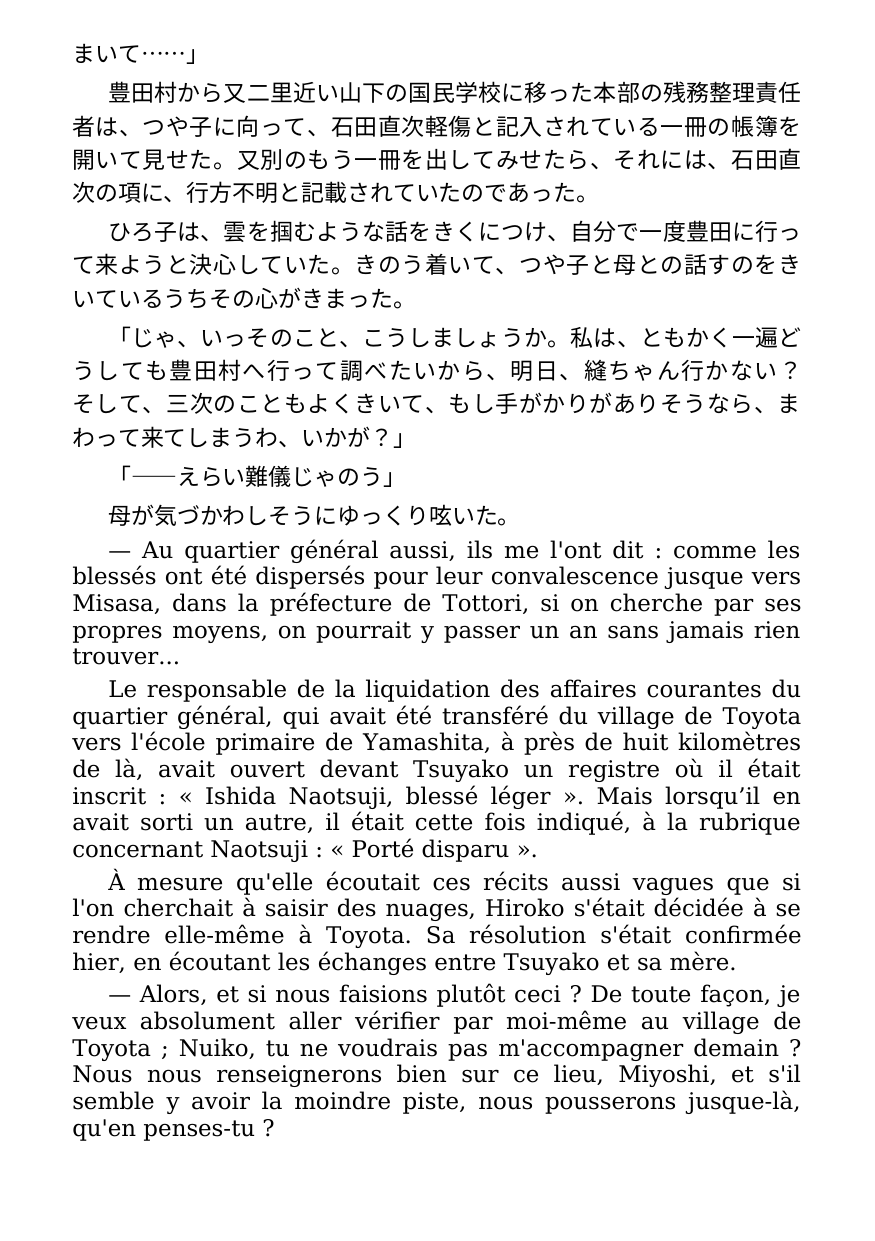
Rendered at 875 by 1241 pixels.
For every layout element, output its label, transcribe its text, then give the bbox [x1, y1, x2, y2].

text À mesure qu'elle écoutait ces récits aussi vagues que si l'on cherchait à saisir des nuages, Hiroko s'était décidée à se rendre elle-même à Toyota. Sa résolution s'était confirmée hier, en écoutant les échanges entre Tsuyako et sa mère. [72, 869, 802, 975]
text 「じゃ、いっそのこと、こうしましょうか。私は、ともかく一遍どうしても豊田村へ行って調べたいから、明日、縫ちゃん行かない？ そして、三次のこともよくきいて、もし手がかりがありそうなら、まわって来てしまうわ、いかが？」 [72, 320, 802, 453]
text — Alors, et si nous faisions plutôt ceci ? De toute façon, je veux absolument aller vérifier par moi-même au village de Toyota ; Nuiko, tu ne voudrais pas m'accompagner demain ? Nous nous renseignerons bien sur ce lieu, Miyoshi, et s'il semble y avoir la moindre piste, nous pousserons jusque-là, qu'en penses-tu ? [72, 981, 802, 1141]
text まいて……」 [72, 36, 802, 69]
text — Au quartier général aussi, ils me l'ont dit : comme les blessés ont été dispersés pour leur convalescence jusque vers Misasa, dans la préfecture de Tottori, si on cherche par ses propres moyens, on pourrait y passer un an sans jamais rien trouver... [72, 537, 802, 670]
text 豊田村から又二里近い山下の国民学校に移った本部の残務整理責任者は、つや子に向って、石田直次軽傷と記入されている一冊の帳簿を開いて見せた。又別のもう一冊を出してみせたら、それには、石田直次の項に、行方不明と記載されていたのであった。 [72, 75, 802, 208]
text 「――えらい難儀じゃのう」 [72, 458, 802, 492]
text ひろ子は、雲を掴むような話をきくにつけ、自分で一度豊田に行って来ようと決心していた。きのう着いて、つや子と母との話すのをきいているうちその心がきまった。 [72, 214, 802, 314]
text Le responsable de la liquidation des affaires courantes du quartier général, qui avait été transféré du village de Toyota vers l'école primaire de Yamashita, à près de huit kilomètres de là, avait ouvert devant Tsuyako un registre où il était inscrit : « Ishida Naotsuji, blessé léger ». Mais lorsqu’il en avait sorti un autre, il était cette fois indiqué, à la rubrique concernant Naotsuji : « Porté disparu ». [72, 676, 802, 863]
text 母が気づかわしそうにゆっくり呟いた。 [72, 498, 802, 531]
